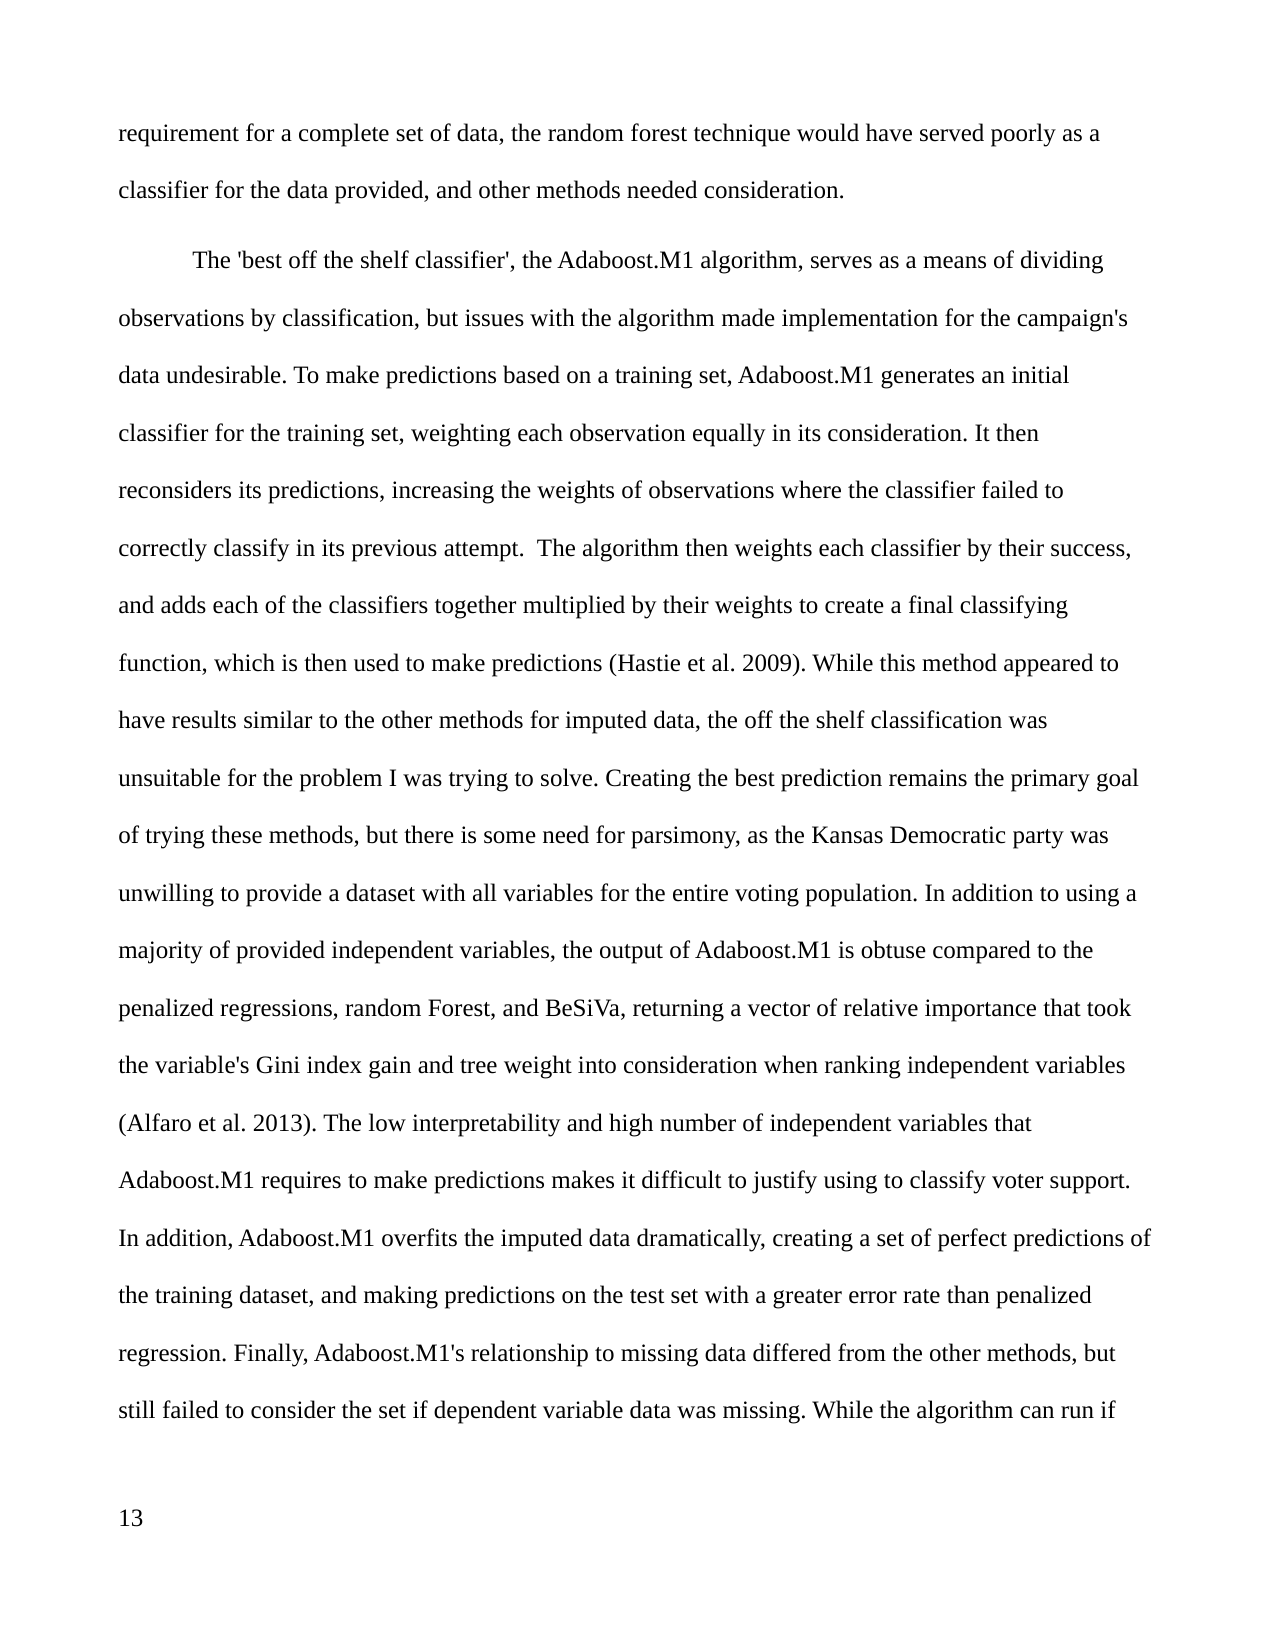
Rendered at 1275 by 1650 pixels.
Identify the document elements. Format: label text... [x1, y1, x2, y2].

text requirement for a complete set of data, the random forest technique would have served poorly as a classifier for the data provided, and other methods needed consideration. [118, 118, 1157, 204]
text The 'best off the shelf classifier', the Adaboost.M1 algorithm, serves as a means of dividing observations by classification, but issues with the algorithm made implementation for the campaign's data undesirable. To make predictions based on a training set, Adaboost.M1 generates an initial classifier for the training set, weighting each observation equally in its consideration. It then reconsiders its predictions, increasing the weights of observations where the classifier failed to correctly classify in its previous attempt. The algorithm then weights each classifier by their success, and adds each of the classifiers together multiplied by their weights to create a final classifying function, which is then used to make predictions (Hastie et al. 2009). While this method appeared to have results similar to the other methods for imputed data, the off the shelf classification was unsuitable for the problem I was trying to solve. Creating the best prediction remains the primary goal of trying these methods, but there is some need for parsimony, as the Kansas Democratic party was unwilling to provide a dataset with all variables for the entire voting population. In addition to using a majority of provided independent variables, the output of Adaboost.M1 is obtuse compared to the penalized regressions, random Forest, and BeSiVa, returning a vector of relative importance that took the variable's Gini index gain and tree weight into consideration when ranking independent variables (Alfaro et al. 2013). The low interpretability and high number of independent variables that Adaboost.M1 requires to make predictions makes it difficult to justify using to classify voter support. In addition, Adaboost.M1 overfits the imputed data dramatically, creating a set of perfect predictions of the training dataset, and making predictions on the test set with a greater error rate than penalized regression. Finally, Adaboost.M1's relationship to missing data differed from the other methods, but still failed to consider the set if dependent variable data was missing. While the algorithm can run if [118, 246, 1157, 1424]
